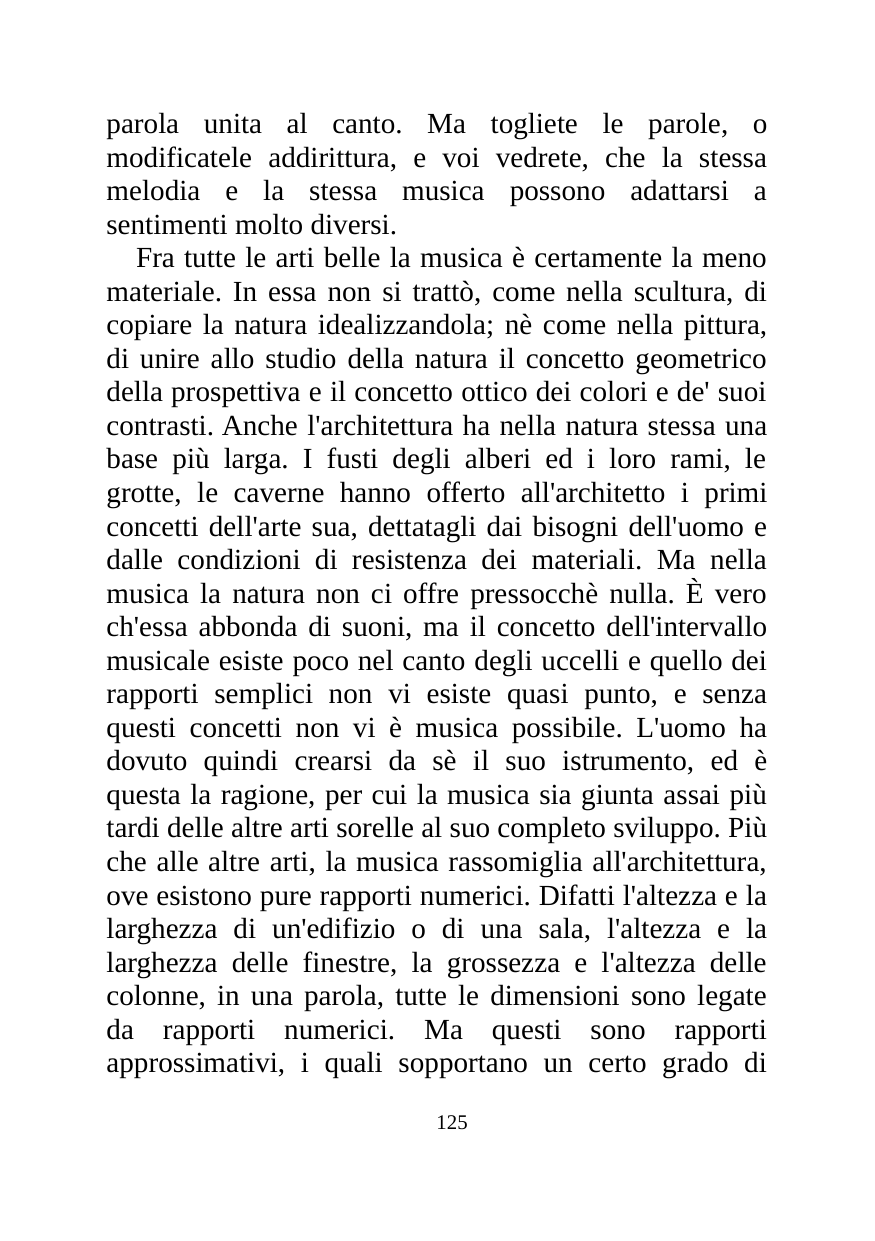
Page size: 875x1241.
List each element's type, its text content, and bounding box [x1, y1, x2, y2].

text Fra tutte le arti belle la musica è certamente la meno materiale. In essa non si trattò, come nella scultura, di copiare la natura idealizzandola; nè come nella pittura, di unire allo studio della natura il concetto geometrico della prospettiva e il concetto ottico dei colori e de' suoi contrasti. Anche l'architettura ha nella natura stessa una base più larga. I fusti degli alberi ed i loro rami, le grotte, le caverne hanno offerto all'architetto i primi concetti dell'arte sua, dettatagli dai bisogni dell'uomo e dalle condizioni di resistenza dei materiali. Ma nella musica la natura non ci offre pressocchè nulla. È vero ch'essa abbonda di suoni, ma il concetto dell'intervallo musicale esiste poco nel canto degli uccelli e quello dei rapporti semplici non vi esiste quasi punto, e senza questi concetti non vi è musica possibile. L'uomo ha dovuto quindi crearsi da sè il suo istrumento, ed è questa la ragione, per cui la musica sia giunta assai più tardi delle altre arti sorelle al suo completo sviluppo. Più che alle altre arti, la musica rassomiglia all'architettura, ove esistono pure rapporti numerici. Difatti l'altezza e la larghezza di un'edifizio o di una sala, l'altezza e la larghezza delle finestre, la grossezza e l'altezza delle colonne, in una parola, tutte le dimensioni sono legate da rapporti numerici. Ma questi sono rapporti approssimativi, i quali sopportano un certo grado di [106, 240, 768, 1079]
text parola unita al canto. Ma togliete le parole, o modificatele addirittura, e voi vedrete, che la stessa melodia e la stessa musica possono adattarsi a sentimenti molto diversi. [106, 106, 768, 240]
